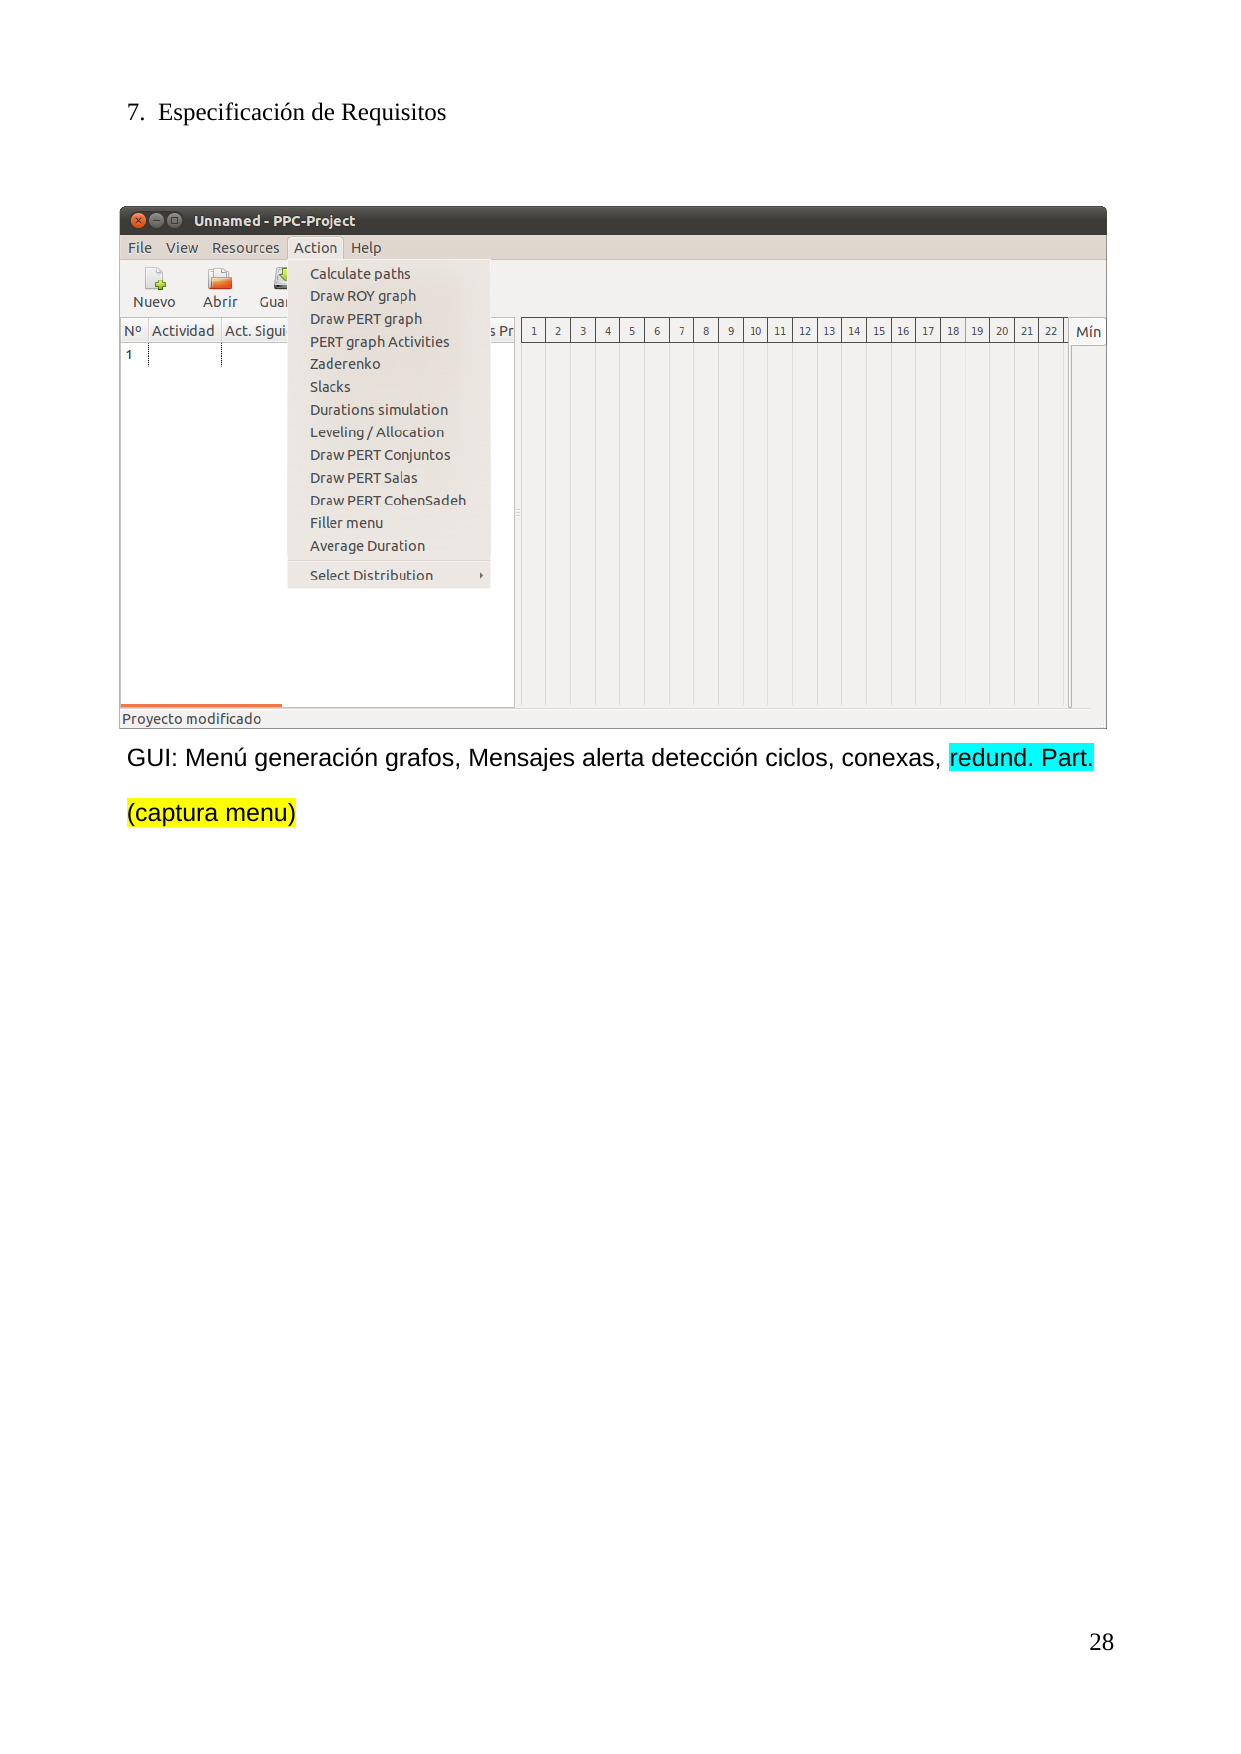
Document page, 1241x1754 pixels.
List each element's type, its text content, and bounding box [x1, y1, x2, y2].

text (captura menu) [127, 798, 1114, 827]
text GUI: Menú generación grafos, Mensajes alerta detección ciclos, conexas, redund. Part. [127, 729, 1114, 771]
picture [119, 206, 1107, 729]
